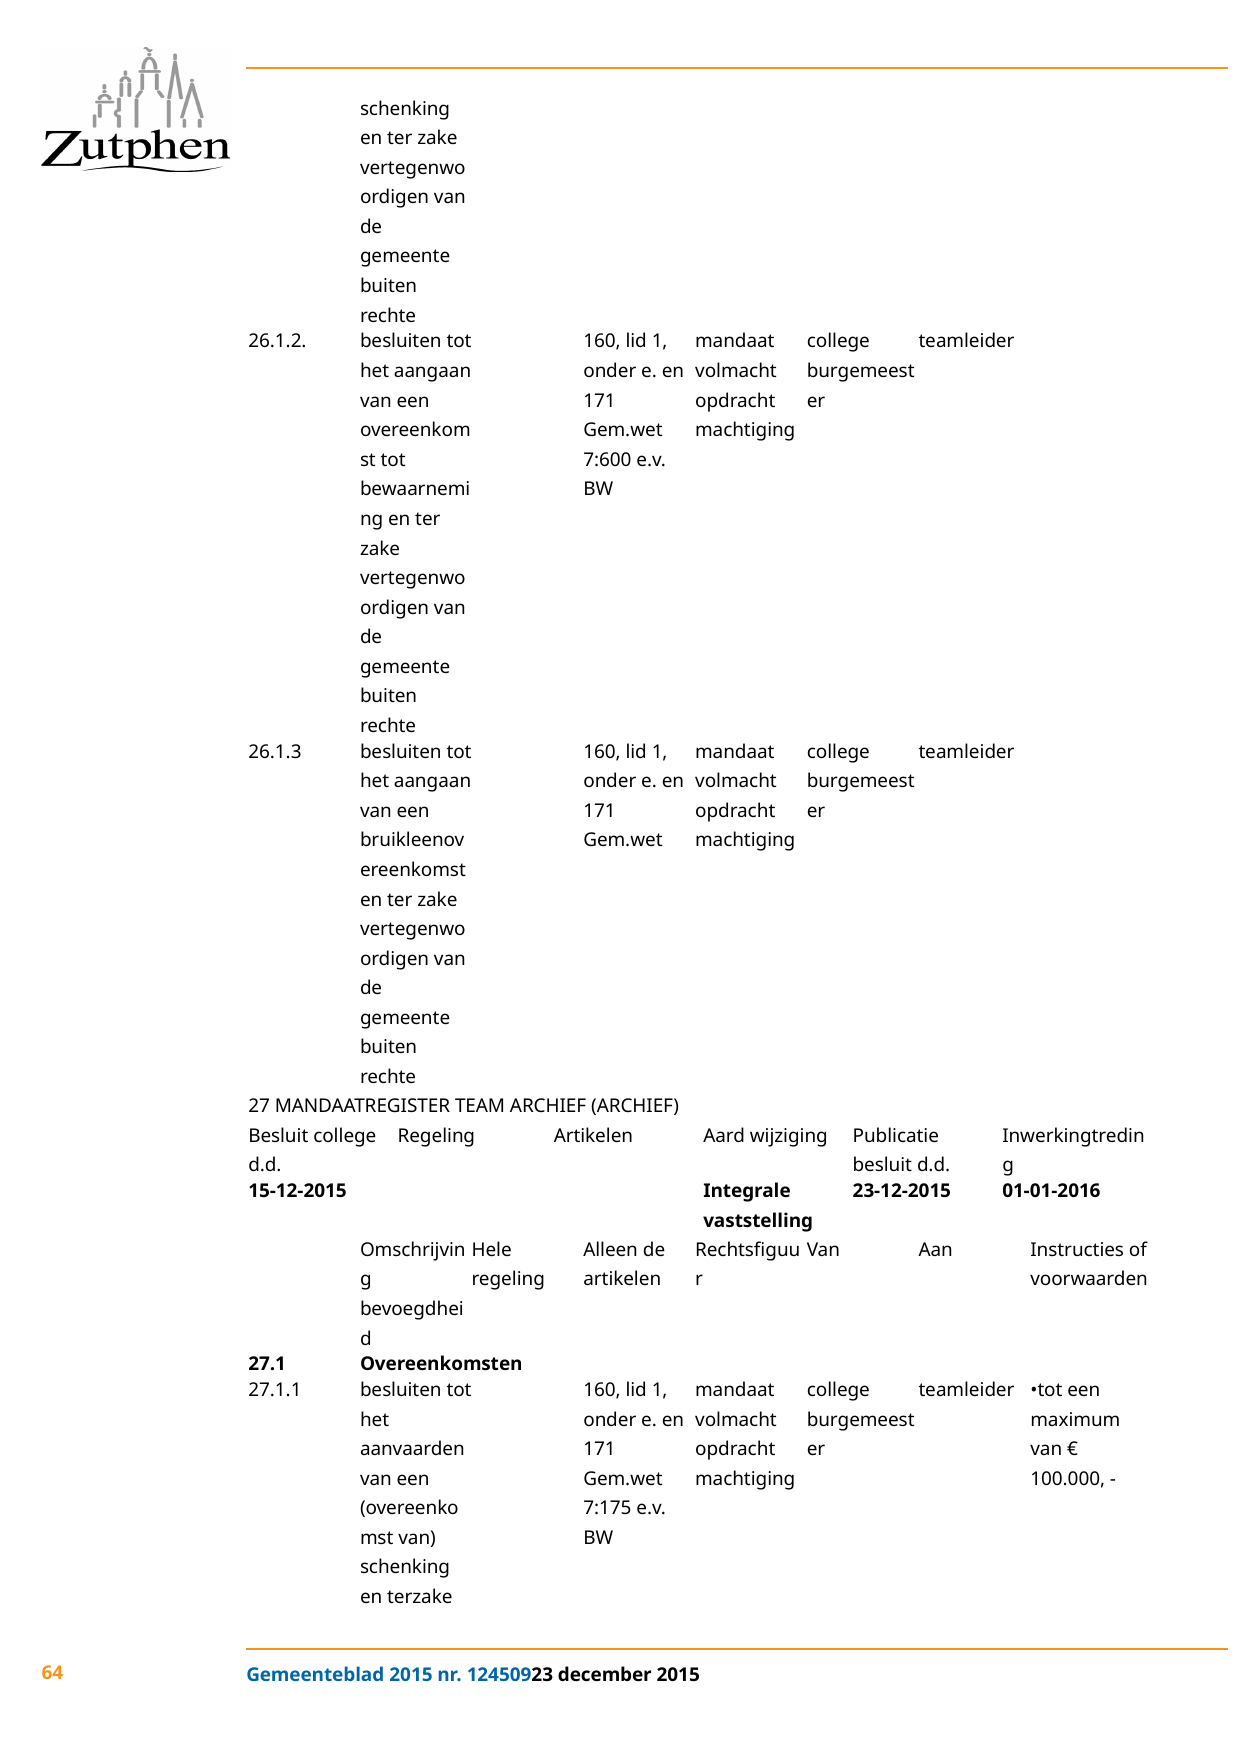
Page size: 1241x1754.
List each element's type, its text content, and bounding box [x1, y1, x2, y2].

table_header Hele regeling [471, 1236, 583, 1350]
table_cell schenking en ter zake vertegenwoordigen van de gemeente buiten rechte [360, 95, 471, 328]
table_header Inwerkingtreding [1002, 1122, 1152, 1177]
table_cell [471, 1376, 583, 1609]
table_header Aan [918, 1236, 1030, 1350]
table_header Alleen de artikelen [583, 1236, 695, 1350]
table_cell besluiten tot het aangaan van een overeenkomst tot bewaarneming en ter zake vertegenwoordigen van de gemeente buiten rechte [360, 328, 471, 738]
table_cell mandaat volmacht opdracht machtiging [695, 1376, 807, 1609]
table_cell [471, 328, 583, 738]
table_cell [471, 95, 583, 328]
table_cell [695, 95, 807, 328]
table_header Aard wijziging [703, 1122, 852, 1177]
text 27 MANDAATREGISTER TEAM ARCHIEF (ARCHIEF) [248, 1092, 1152, 1118]
table_cell [398, 1177, 553, 1233]
picture [41, 47, 231, 172]
table_cell Overeenkomsten [360, 1350, 1152, 1376]
table_cell 23-12-2015 [853, 1177, 1002, 1233]
table_cell 160, lid 1, onder e. en 171 Gem.wet 7:175 e.v. BW [583, 1376, 695, 1609]
table_cell [807, 95, 918, 328]
table_cell besluiten tot het aanvaarden van een (overeenkomst van) schenking en terzake [360, 1376, 471, 1609]
table_cell college burgemeester [807, 738, 918, 1089]
table_header Rechtsfiguur [695, 1236, 807, 1350]
table_cell 26.1.2. [248, 328, 360, 738]
table_cell teamleider [918, 1376, 1030, 1609]
table_cell besluiten tot het aangaan van een bruikleenovereenkomst en ter zake vertegenwoordigen van de gemeente buiten rechte [360, 738, 471, 1089]
table_header Publicatie besluit d.d. [853, 1122, 1002, 1177]
table_cell [471, 738, 583, 1089]
table_header Omschrijving bevoegdheid [360, 1236, 471, 1350]
table_header Artikelen [554, 1122, 703, 1177]
table_cell mandaat volmacht opdracht machtiging [695, 328, 807, 738]
table_cell •tot een maximum van € 100.000, - [1030, 1376, 1152, 1609]
table_header Van [807, 1236, 918, 1350]
table_cell mandaat volmacht opdracht machtiging [695, 738, 807, 1089]
table_cell 27.1 [248, 1350, 360, 1376]
table_cell [248, 95, 360, 328]
table_cell [918, 95, 1030, 328]
table_header Besluit college d.d. [248, 1122, 397, 1177]
table_cell [554, 1177, 703, 1233]
table_cell [1030, 738, 1152, 1089]
table_cell Integrale vaststelling [703, 1177, 852, 1233]
table_cell 15-12-2015 [248, 1177, 397, 1233]
table_cell teamleider [918, 328, 1030, 738]
table_cell 26.1.3 [248, 738, 360, 1089]
table_cell 27.1.1 [248, 1376, 360, 1609]
table_cell [1030, 328, 1152, 738]
table_header Instructies of voorwaarden [1030, 1236, 1152, 1350]
table_cell [1030, 95, 1152, 328]
table_cell 01-01-2016 [1002, 1177, 1152, 1233]
table_cell college burgemeester [807, 328, 918, 738]
table_header [248, 1236, 360, 1350]
table_header Regeling [398, 1122, 553, 1177]
table_cell 160, lid 1, onder e. en 171 Gem.wet [583, 738, 695, 1089]
table_cell college burgemeester [807, 1376, 918, 1609]
table_cell [583, 95, 695, 328]
table_cell 160, lid 1, onder e. en 171 Gem.wet 7:600 e.v. BW [583, 328, 695, 738]
table_cell teamleider [918, 738, 1030, 1089]
